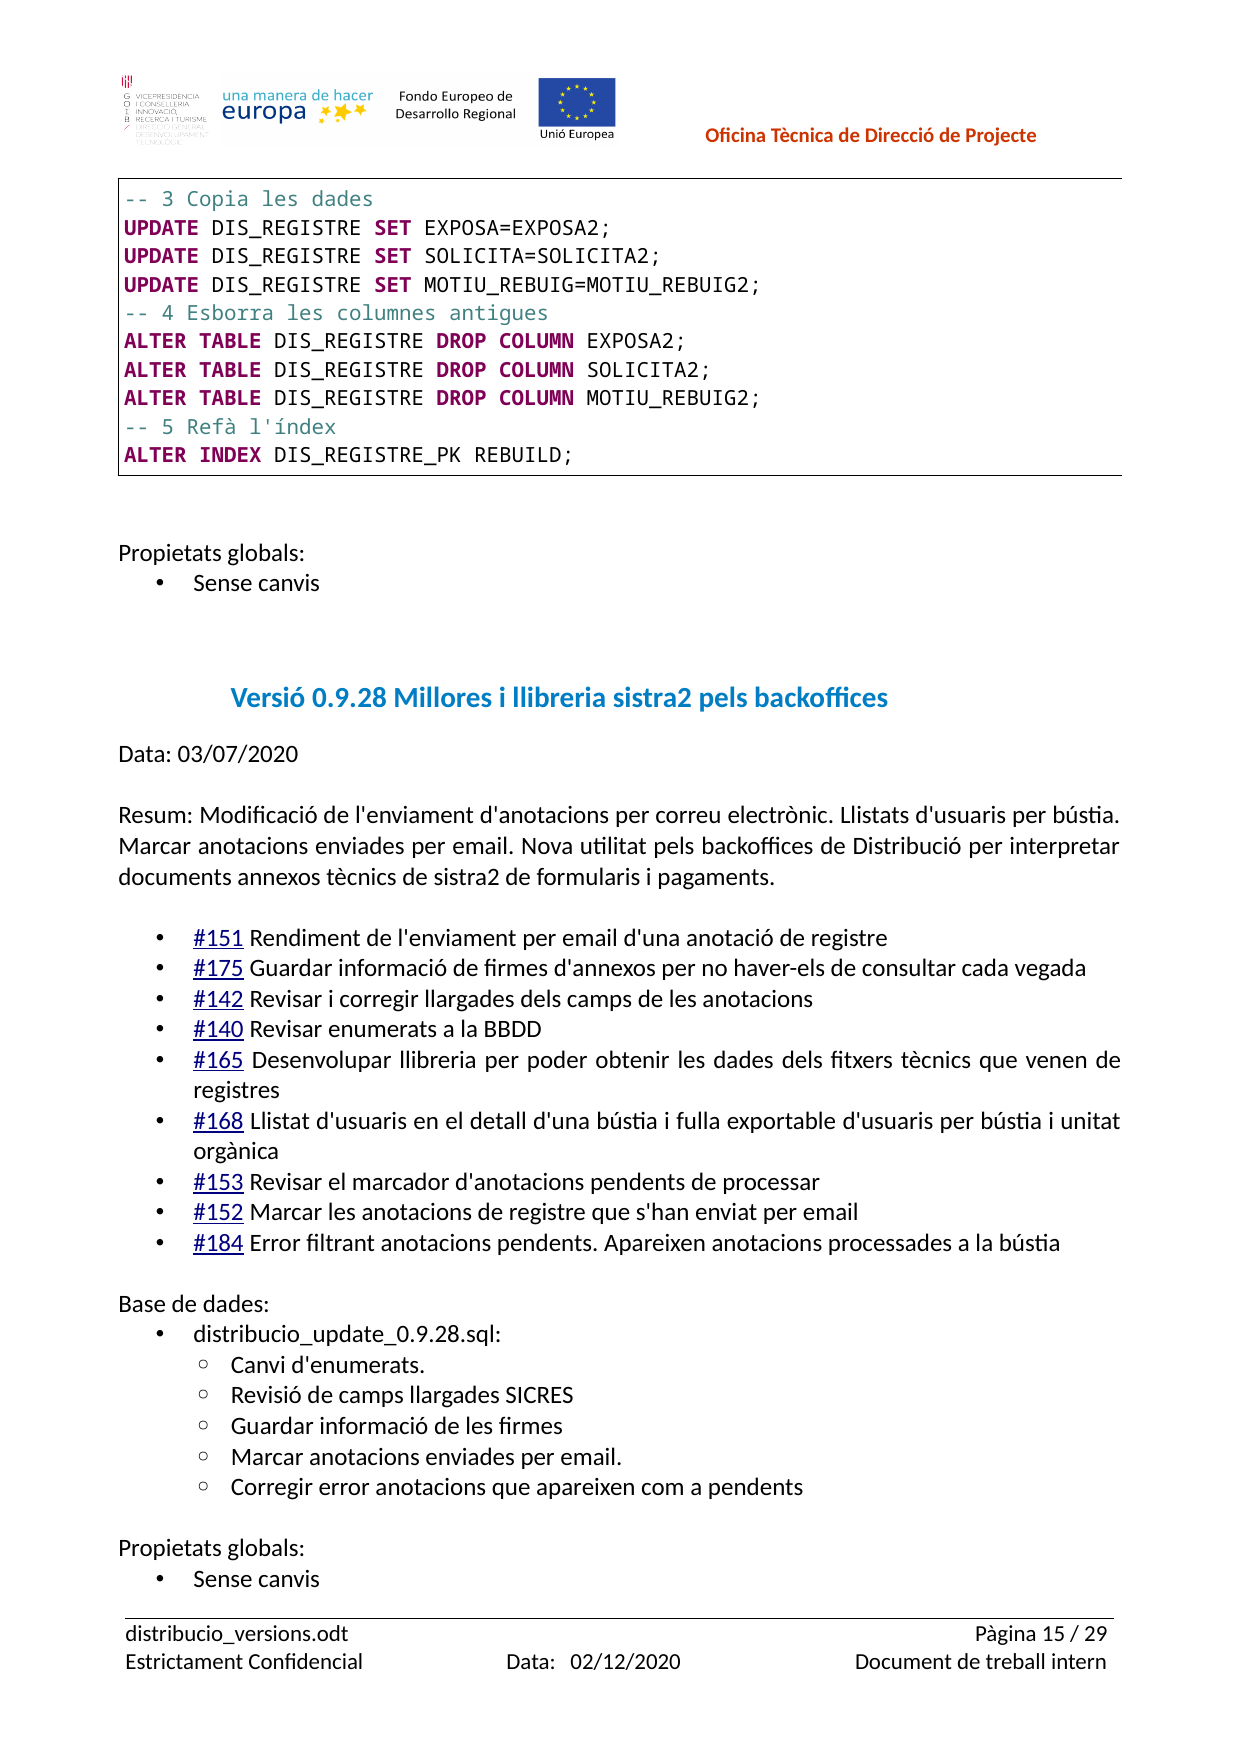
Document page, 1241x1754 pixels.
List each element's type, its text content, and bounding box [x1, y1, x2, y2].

text Data: 03/07/2020 [118, 739, 1122, 769]
text Resum: Modificació de l'enviament d'anotacions per correu electrònic. Llistats d'usuaris per bústia. Marcar anotacions enviades per email. Nova utilitat pels backoffices de Distribució per interpretar documents annexos tècnics de sistra2 de formularis i pagaments. [118, 800, 1122, 891]
list Canvi d'enumerats. [193, 1349, 1122, 1379]
list Sense canvis [156, 1563, 1122, 1593]
text Base de dades: [118, 1288, 1122, 1318]
list #165 Desenvolupar llibreria per poder obtenir les dades dels fitxers tècnics que venen de registres [156, 1044, 1122, 1105]
list #168 Llistat d'usuaris en el detall d'una bústia i fulla exportable d'usuaris per bústia i unitat orgànica [156, 1105, 1122, 1166]
text Propietats globals: [118, 1532, 1122, 1563]
list Corregir error anotacions que apareixen com a pendents [193, 1471, 1122, 1502]
table_header -- 3 Copia les dades UPDATE DIS_REGISTRE SET EXPOSA=EXPOSA2; UPDATE DIS_REGISTRE SET SOLICITA=SOLICITA2; UPDATE DIS_REGISTRE SET MOTIU_REBUIG=MOTIU_REBUIG2; -- 4 Esborra les columnes antigues ALTER TABLE DIS_REGISTRE DROP COLUMN EXPOSA2; ALTER TABLE DIS_REGISTRE DROP COLUMN SOLICITA2; ALTER TABLE DIS_REGISTRE DROP COLUMN MOTIU_REBUIG2; -- 5 Refà l'índex ALTER INDEX DIS_REGISTRE_PK REBUILD; [119, 179, 1122, 474]
picture [118, 73, 213, 147]
list Marcar anotacions enviades per email. [193, 1441, 1122, 1471]
list Revisió de camps llargades SICRES [193, 1379, 1122, 1410]
subtitle Versió 0.9.28 Millores i llibreria sistra2 pels backoffices [153, 679, 1122, 715]
list #175 Guardar informació de firmes d'annexos per no haver-els de consultar cada vegada [156, 952, 1122, 983]
list #153 Revisar el marcador d'anotacions pendents de processar [156, 1166, 1122, 1196]
picture [219, 73, 621, 147]
list distribucio_update_0.9.28.sql: [156, 1318, 1122, 1349]
list #151 Rendiment de l'enviament per email d'una anotació de registre [156, 922, 1122, 952]
list #184 Error filtrant anotacions pendents. Apareixen anotacions processades a la bústia [156, 1227, 1122, 1257]
list Sense canvis [156, 567, 1122, 598]
list #142 Revisar i corregir llargades dels camps de les anotacions [156, 983, 1122, 1013]
list Guardar informació de les firmes [193, 1410, 1122, 1441]
list #140 Revisar enumerats a la BBDD [156, 1013, 1122, 1044]
text Propietats globals: [118, 537, 1122, 567]
list #152 Marcar les anotacions de registre que s'han enviat per email [156, 1196, 1122, 1227]
